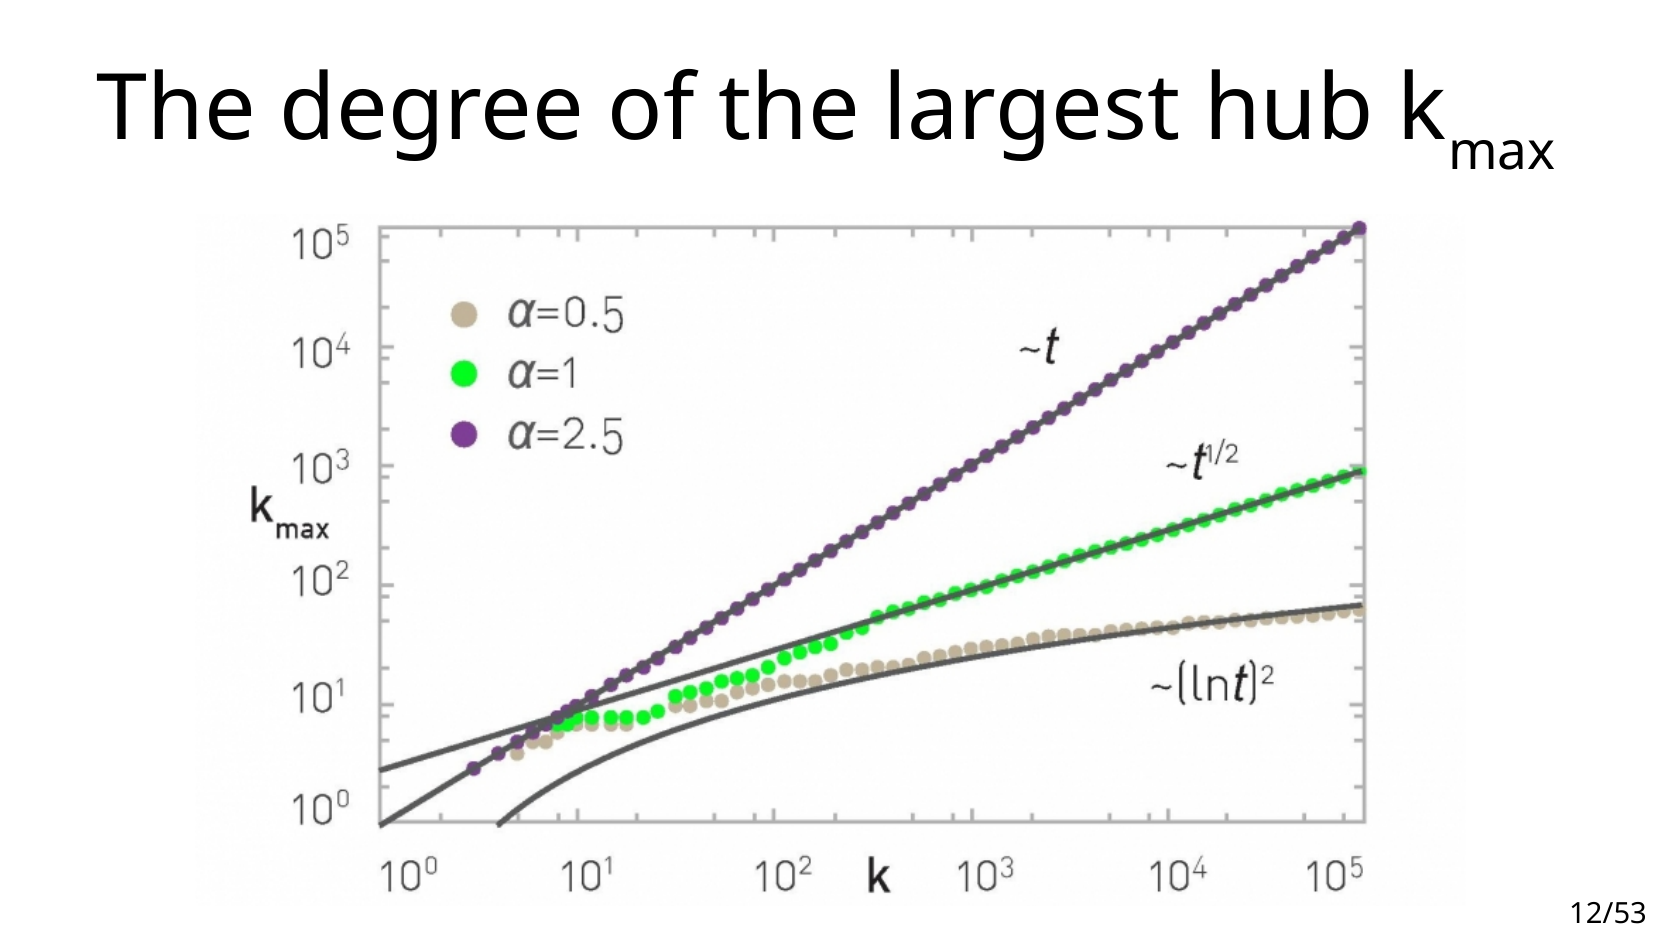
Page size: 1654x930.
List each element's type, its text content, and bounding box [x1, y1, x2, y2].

title The degree of the largest hub kmax [82, 1, 1571, 225]
picture [195, 214, 1466, 906]
